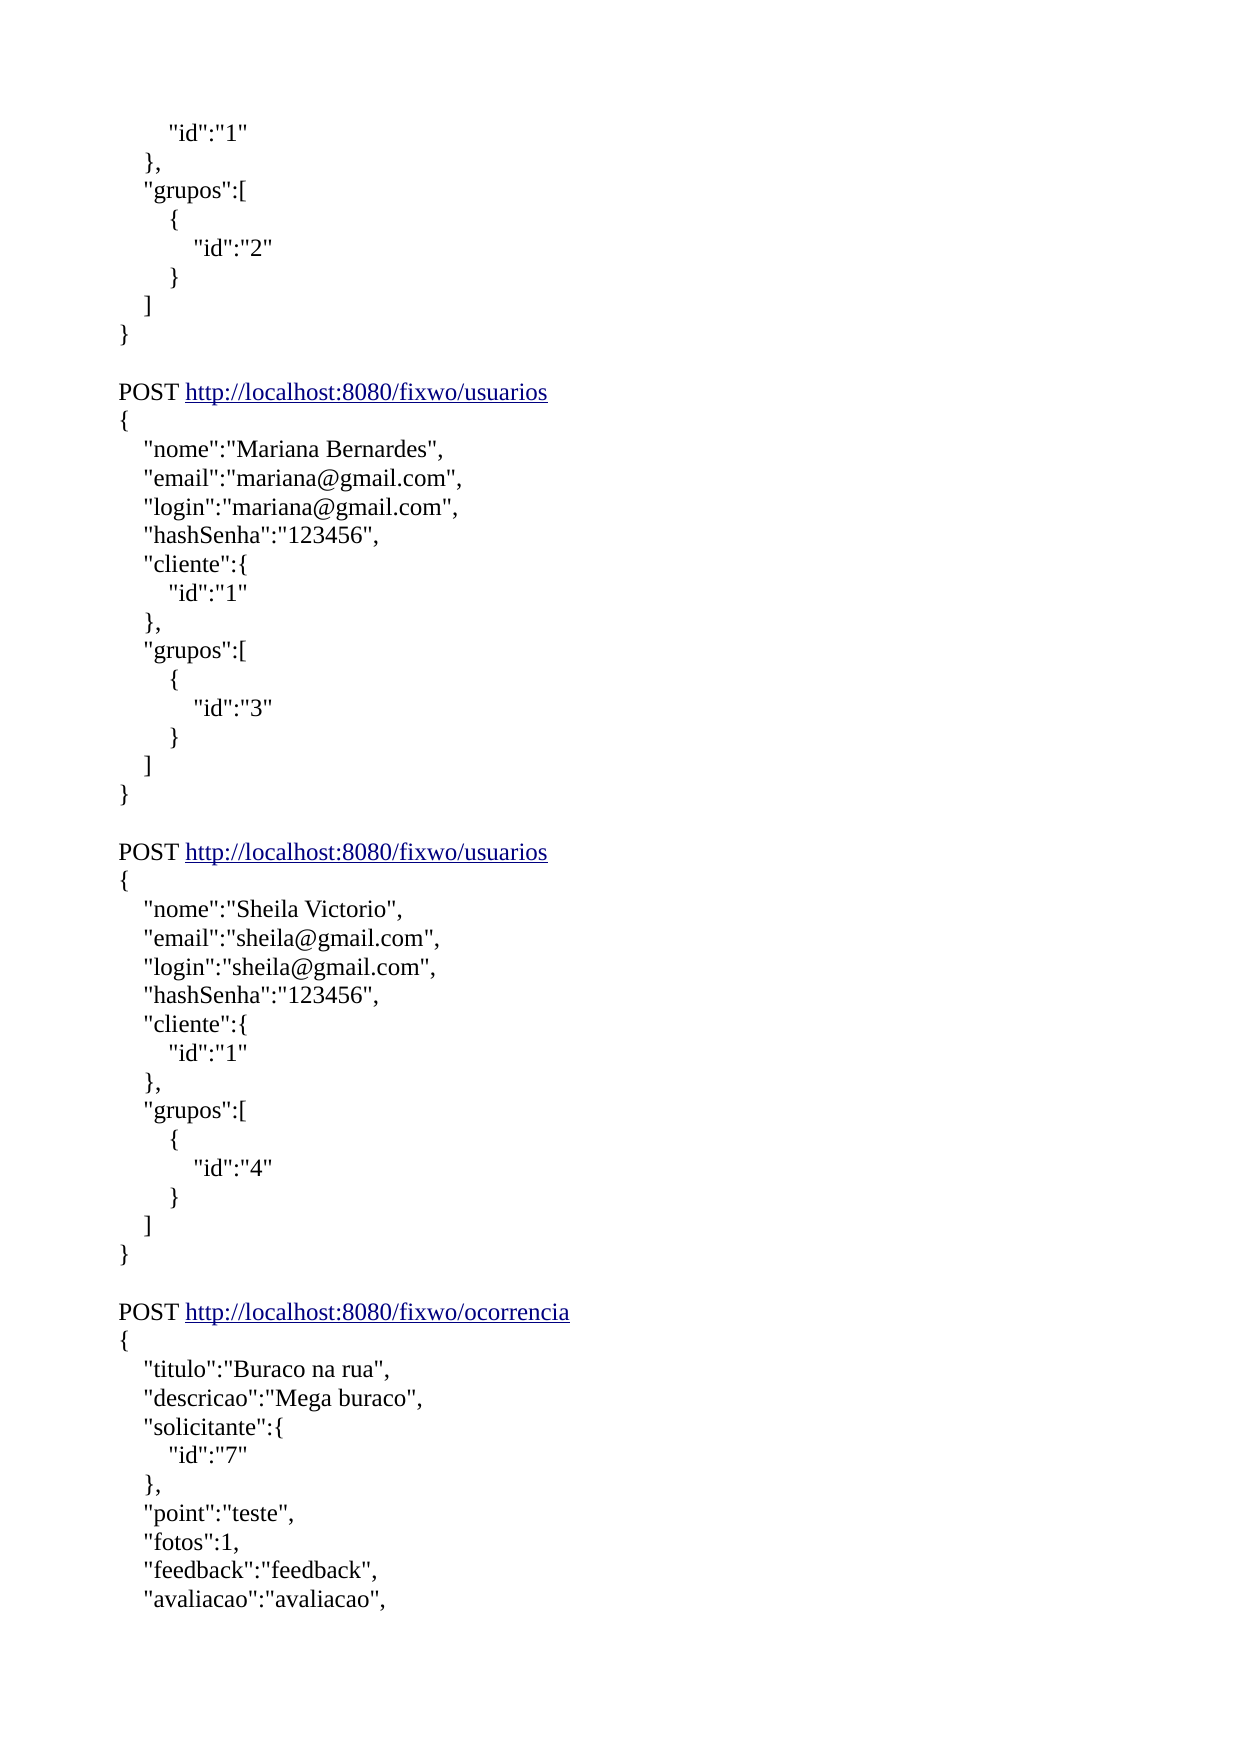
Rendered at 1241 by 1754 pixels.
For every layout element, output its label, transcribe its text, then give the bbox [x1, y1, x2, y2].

text "login":"sheila@gmail.com", [118, 952, 1122, 981]
text { [118, 406, 1122, 434]
text } [118, 1239, 1122, 1268]
text "fotos":1, [118, 1527, 1122, 1556]
text "grupos":[ [118, 1096, 1122, 1124]
text "solicitante":{ [118, 1412, 1122, 1441]
text { [118, 866, 1122, 894]
text }, [118, 1067, 1122, 1096]
text "cliente":{ [118, 549, 1122, 578]
text "grupos":[ [118, 176, 1122, 204]
text POST http://localhost:8080/fixwo/ocorrencia [118, 1297, 1122, 1326]
text "cliente":{ [118, 1009, 1122, 1038]
text } [118, 319, 1122, 348]
text "id":"7" [118, 1441, 1122, 1469]
text "nome":"Mariana Bernardes", [118, 434, 1122, 463]
text "hashSenha":"123456", [118, 521, 1122, 549]
text "id":"4" [118, 1153, 1122, 1182]
text "nome":"Sheila Victorio", [118, 894, 1122, 923]
text }, [118, 147, 1122, 176]
text ] [118, 751, 1122, 779]
text "id":"1" [118, 578, 1122, 607]
text } [118, 779, 1122, 808]
text "point":"teste", [118, 1498, 1122, 1527]
text "id":"2" [118, 233, 1122, 262]
text "id":"3" [118, 693, 1122, 722]
text { [118, 1124, 1122, 1153]
text ] [118, 291, 1122, 319]
text "id":"1" [118, 118, 1122, 147]
text } [118, 262, 1122, 291]
text "titulo":"Buraco na rua", [118, 1354, 1122, 1383]
text POST http://localhost:8080/fixwo/usuarios [118, 837, 1122, 866]
text "id":"1" [118, 1038, 1122, 1067]
text "login":"mariana@gmail.com", [118, 492, 1122, 521]
text ] [118, 1211, 1122, 1239]
text }, [118, 1469, 1122, 1498]
text "grupos":[ [118, 636, 1122, 664]
text "feedback":"feedback", [118, 1556, 1122, 1584]
text }, [118, 607, 1122, 636]
text "email":"sheila@gmail.com", [118, 923, 1122, 952]
text } [118, 1182, 1122, 1211]
text POST http://localhost:8080/fixwo/usuarios [118, 377, 1122, 406]
text } [118, 722, 1122, 751]
text "email":"mariana@gmail.com", [118, 463, 1122, 492]
text { [118, 664, 1122, 693]
text "descricao":"Mega buraco", [118, 1383, 1122, 1412]
text { [118, 204, 1122, 233]
text "hashSenha":"123456", [118, 981, 1122, 1009]
text "avaliacao":"avaliacao", [118, 1584, 1122, 1613]
text { [118, 1326, 1122, 1354]
